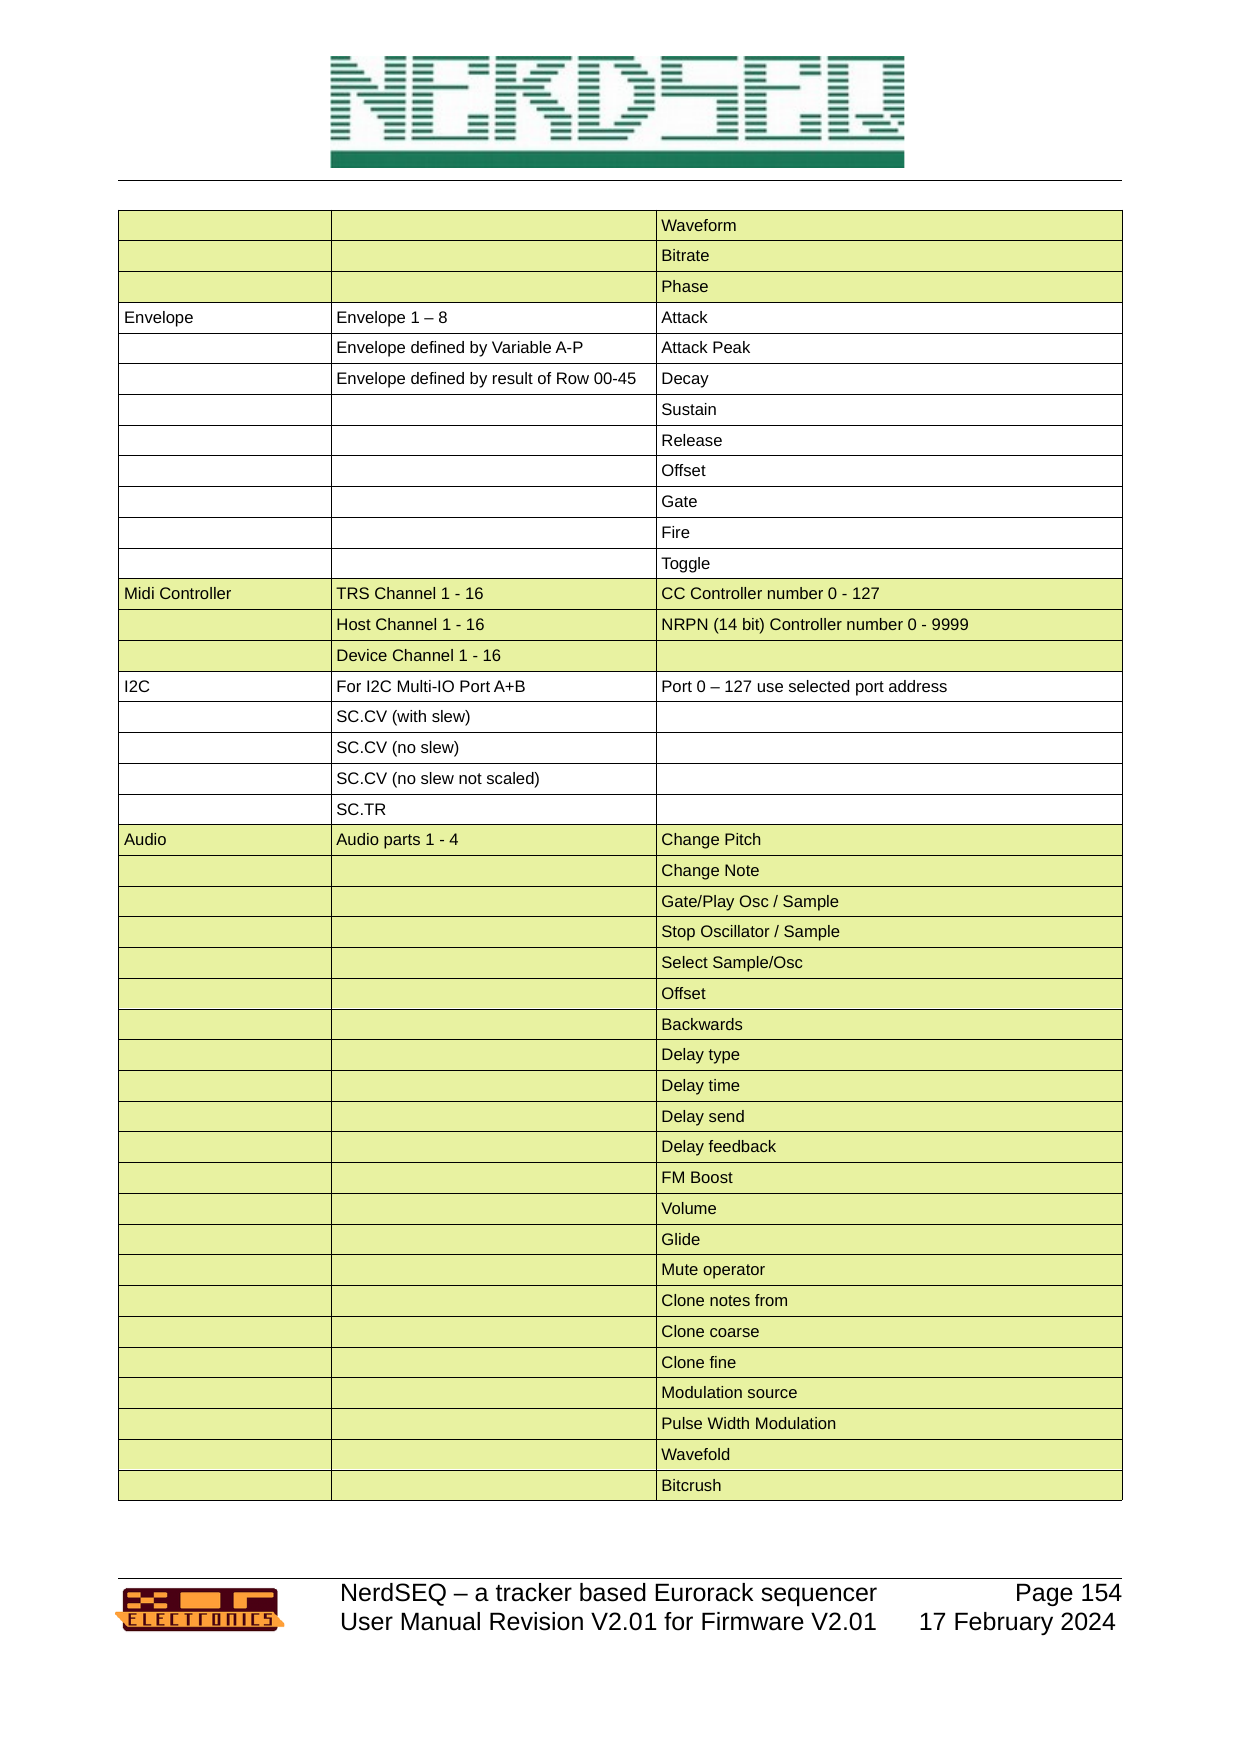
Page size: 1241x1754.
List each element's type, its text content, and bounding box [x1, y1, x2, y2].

table_cell [119, 395, 331, 425]
table_cell [332, 272, 656, 302]
table_cell [332, 1471, 656, 1500]
table_cell [119, 702, 331, 732]
table_cell Delay time [657, 1071, 1122, 1101]
table_cell Envelope 1 – 8 [332, 303, 656, 332]
picture [330, 56, 905, 168]
table_cell [332, 1286, 656, 1316]
table_cell [332, 456, 656, 486]
table_cell [332, 211, 656, 240]
table_cell Phase [657, 272, 1122, 302]
table_cell Clone notes from [657, 1286, 1122, 1316]
table_cell Delay send [657, 1102, 1122, 1131]
table_cell [119, 1194, 331, 1224]
table_cell Delay type [657, 1040, 1122, 1070]
table_cell [119, 1409, 331, 1439]
table_cell SC.CV (with slew) [332, 702, 656, 732]
table_cell [119, 979, 331, 1008]
table_cell Backwards [657, 1010, 1122, 1039]
table_cell Device Channel 1 - 16 [332, 641, 656, 671]
table_cell [119, 610, 331, 640]
table_cell [332, 979, 656, 1008]
table_cell Offset [657, 456, 1122, 486]
table_cell [332, 487, 656, 517]
table_cell Clone fine [657, 1348, 1122, 1377]
table_cell [119, 1440, 331, 1469]
table_cell FM Boost [657, 1163, 1122, 1193]
table_cell Host Channel 1 - 16 [332, 610, 656, 640]
table_cell Fire [657, 518, 1122, 548]
table_cell [119, 518, 331, 548]
table_cell Bitcrush [657, 1471, 1122, 1500]
table_cell [119, 456, 331, 486]
table_cell [119, 856, 331, 886]
table_cell [119, 1286, 331, 1316]
table_cell [119, 272, 331, 302]
table_cell [657, 702, 1122, 732]
table_cell Offset [657, 979, 1122, 1008]
table_cell Modulation source [657, 1378, 1122, 1408]
table_cell For I2C Multi-IO Port A+B [332, 672, 656, 701]
table_cell [119, 795, 331, 824]
table_cell Select Sample/Osc [657, 948, 1122, 978]
table_cell Toggle [657, 549, 1122, 578]
table_cell Mute operator [657, 1255, 1122, 1285]
table_cell [657, 733, 1122, 763]
table_cell Midi Controller [119, 579, 331, 609]
table_cell Attack [657, 303, 1122, 332]
table_cell [119, 211, 331, 240]
table_cell [332, 395, 656, 425]
table_cell Waveform [657, 211, 1122, 240]
table_cell NRPN (14 bit) Controller number 0 - 9999 [657, 610, 1122, 640]
picture [115, 1584, 285, 1634]
table_cell [119, 1163, 331, 1193]
table_cell I2C [119, 672, 331, 701]
table_cell [119, 241, 331, 271]
table_cell [119, 1255, 331, 1285]
table_cell [119, 641, 331, 671]
table_cell [119, 1471, 331, 1500]
table_cell TRS Channel 1 - 16 [332, 579, 656, 609]
table_cell [332, 1163, 656, 1193]
table_cell [332, 518, 656, 548]
table_cell [119, 364, 331, 394]
table_cell SC.CV (no slew) [332, 733, 656, 763]
table_cell [119, 1378, 331, 1408]
table_cell Volume [657, 1194, 1122, 1224]
table_cell Release [657, 426, 1122, 455]
table_cell [332, 1102, 656, 1131]
table_cell Stop Oscillator / Sample [657, 917, 1122, 947]
table_cell [332, 426, 656, 455]
table_cell [119, 917, 331, 947]
table_cell [332, 917, 656, 947]
table_cell CC Controller number 0 - 127 [657, 579, 1122, 609]
table_cell [119, 1348, 331, 1377]
table_cell [332, 1255, 656, 1285]
table_cell Port 0 – 127 use selected port address [657, 672, 1122, 701]
table_cell SC.TR [332, 795, 656, 824]
table_cell SC.CV (no slew not scaled) [332, 764, 656, 793]
table_cell [119, 887, 331, 916]
table_cell [119, 948, 331, 978]
table_cell [332, 1378, 656, 1408]
table_cell [332, 856, 656, 886]
table_cell Envelope [119, 303, 331, 332]
table_cell Gate/Play Osc / Sample [657, 887, 1122, 916]
table_cell Change Pitch [657, 825, 1122, 855]
table_cell Attack Peak [657, 334, 1122, 363]
table_cell [119, 1132, 331, 1162]
table_cell [119, 1071, 331, 1101]
table_cell Envelope defined by result of Row 00-45 [332, 364, 656, 394]
table_cell Envelope defined by Variable A-P [332, 334, 656, 363]
table_cell Gate [657, 487, 1122, 517]
table_cell [332, 1317, 656, 1347]
table_cell [119, 1010, 331, 1039]
table_cell [657, 641, 1122, 671]
table_cell [119, 733, 331, 763]
table_cell Audio [119, 825, 331, 855]
table_cell [332, 1409, 656, 1439]
table_cell [119, 1225, 331, 1254]
table_cell [119, 1040, 331, 1070]
table_cell [332, 1010, 656, 1039]
table_cell Audio parts 1 - 4 [332, 825, 656, 855]
table_cell [332, 1040, 656, 1070]
table_cell [332, 1225, 656, 1254]
table_cell [657, 764, 1122, 793]
table_cell [332, 1132, 656, 1162]
table_cell Pulse Width Modulation [657, 1409, 1122, 1439]
table_cell Wavefold [657, 1440, 1122, 1469]
table_cell [119, 334, 331, 363]
table_cell [119, 549, 331, 578]
table_cell Decay [657, 364, 1122, 394]
table_cell [119, 426, 331, 455]
table_cell Delay feedback [657, 1132, 1122, 1162]
table_cell [332, 549, 656, 578]
table_cell Glide [657, 1225, 1122, 1254]
table_cell [332, 948, 656, 978]
table_cell [119, 1317, 331, 1347]
table_cell Bitrate [657, 241, 1122, 271]
table_cell [332, 1440, 656, 1469]
table_cell [332, 241, 656, 271]
table_cell Sustain [657, 395, 1122, 425]
table_cell Change Note [657, 856, 1122, 886]
table_cell [332, 1071, 656, 1101]
table_cell [119, 764, 331, 793]
table_cell [332, 887, 656, 916]
table_cell [332, 1348, 656, 1377]
table_cell [119, 1102, 331, 1131]
table_cell Clone coarse [657, 1317, 1122, 1347]
table_cell [119, 487, 331, 517]
table_cell [657, 795, 1122, 824]
table_cell [332, 1194, 656, 1224]
